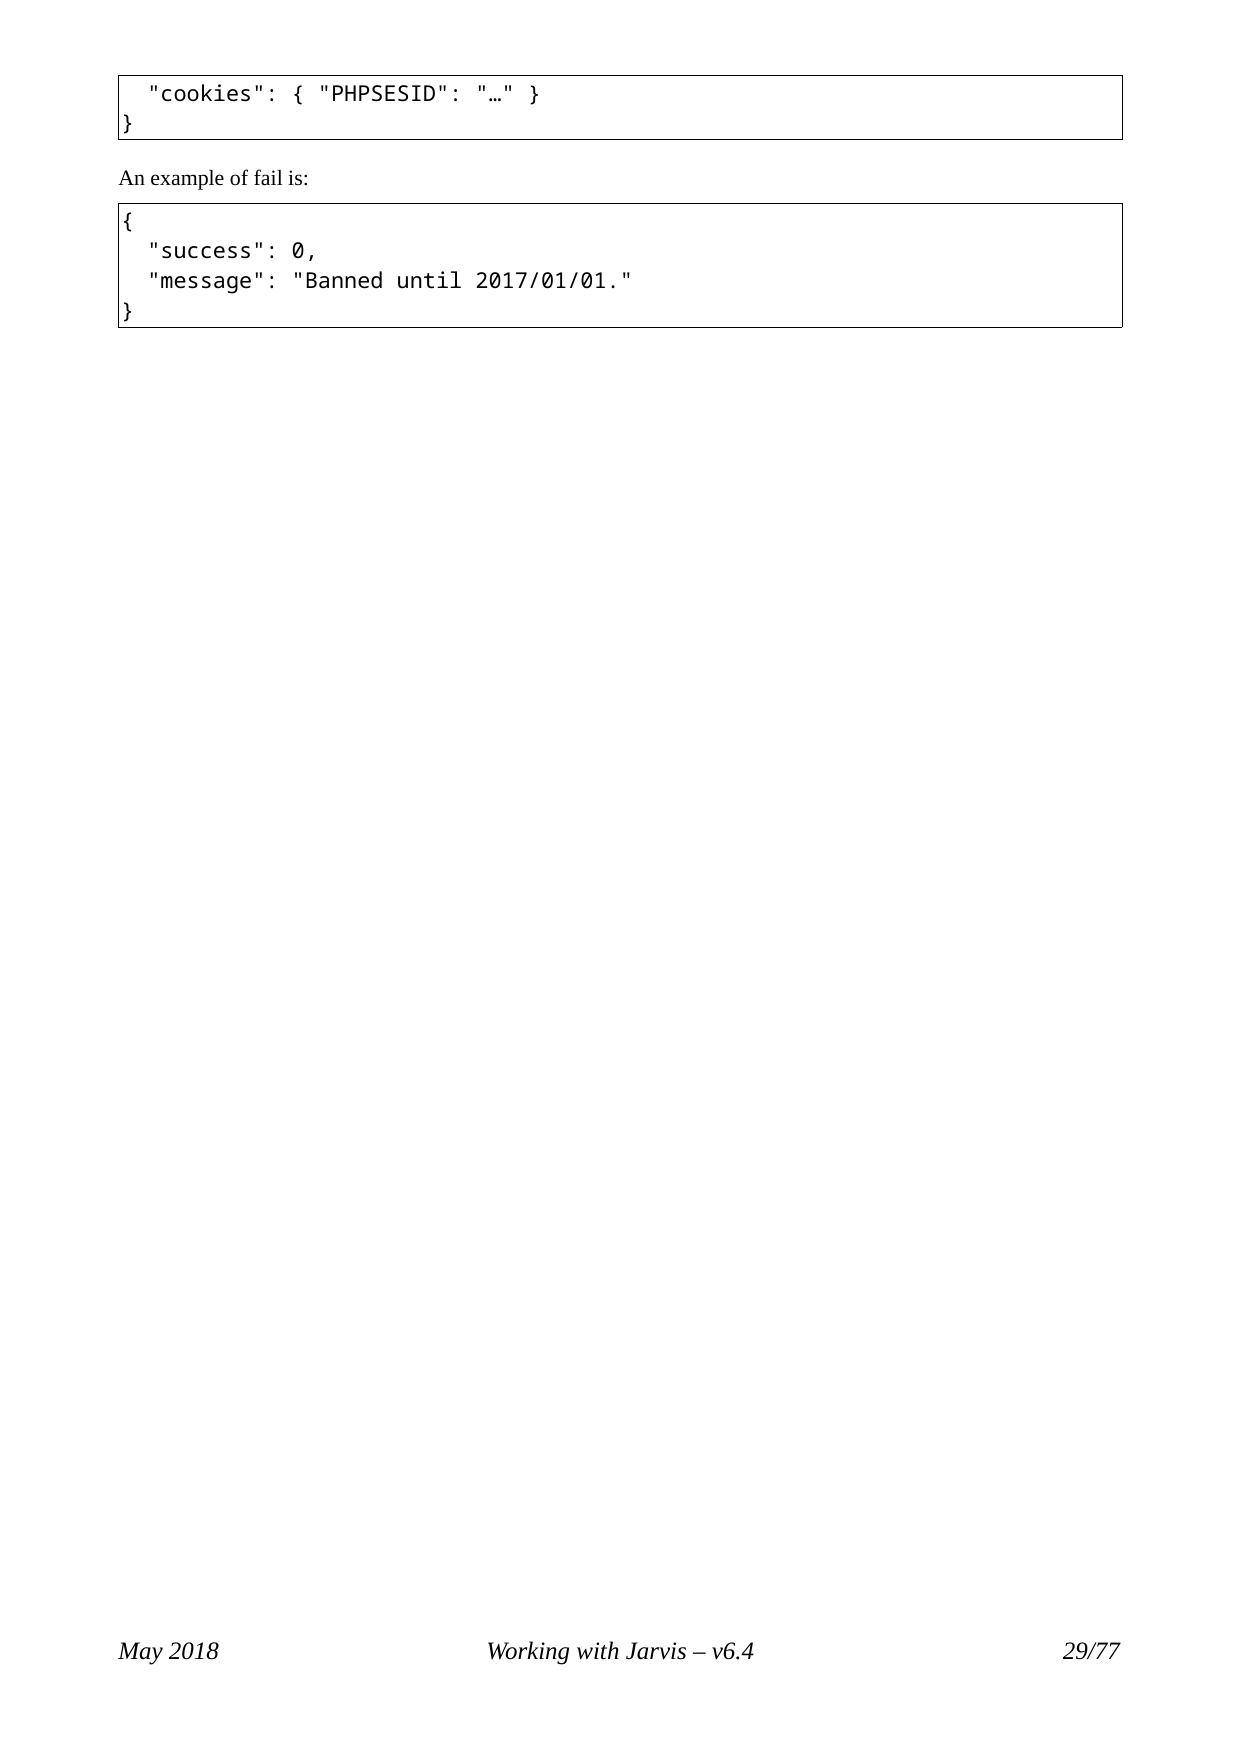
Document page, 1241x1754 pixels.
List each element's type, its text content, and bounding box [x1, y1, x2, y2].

text "success": 0, [119, 232, 1122, 262]
text } [119, 105, 1122, 139]
text { [119, 204, 1122, 232]
text "cookies": { "PHPSESID": "…" } [119, 76, 1122, 105]
text An example of fail is: [118, 140, 1122, 190]
text } [119, 292, 1122, 327]
text "message": "Banned until 2017/01/01." [119, 262, 1122, 292]
